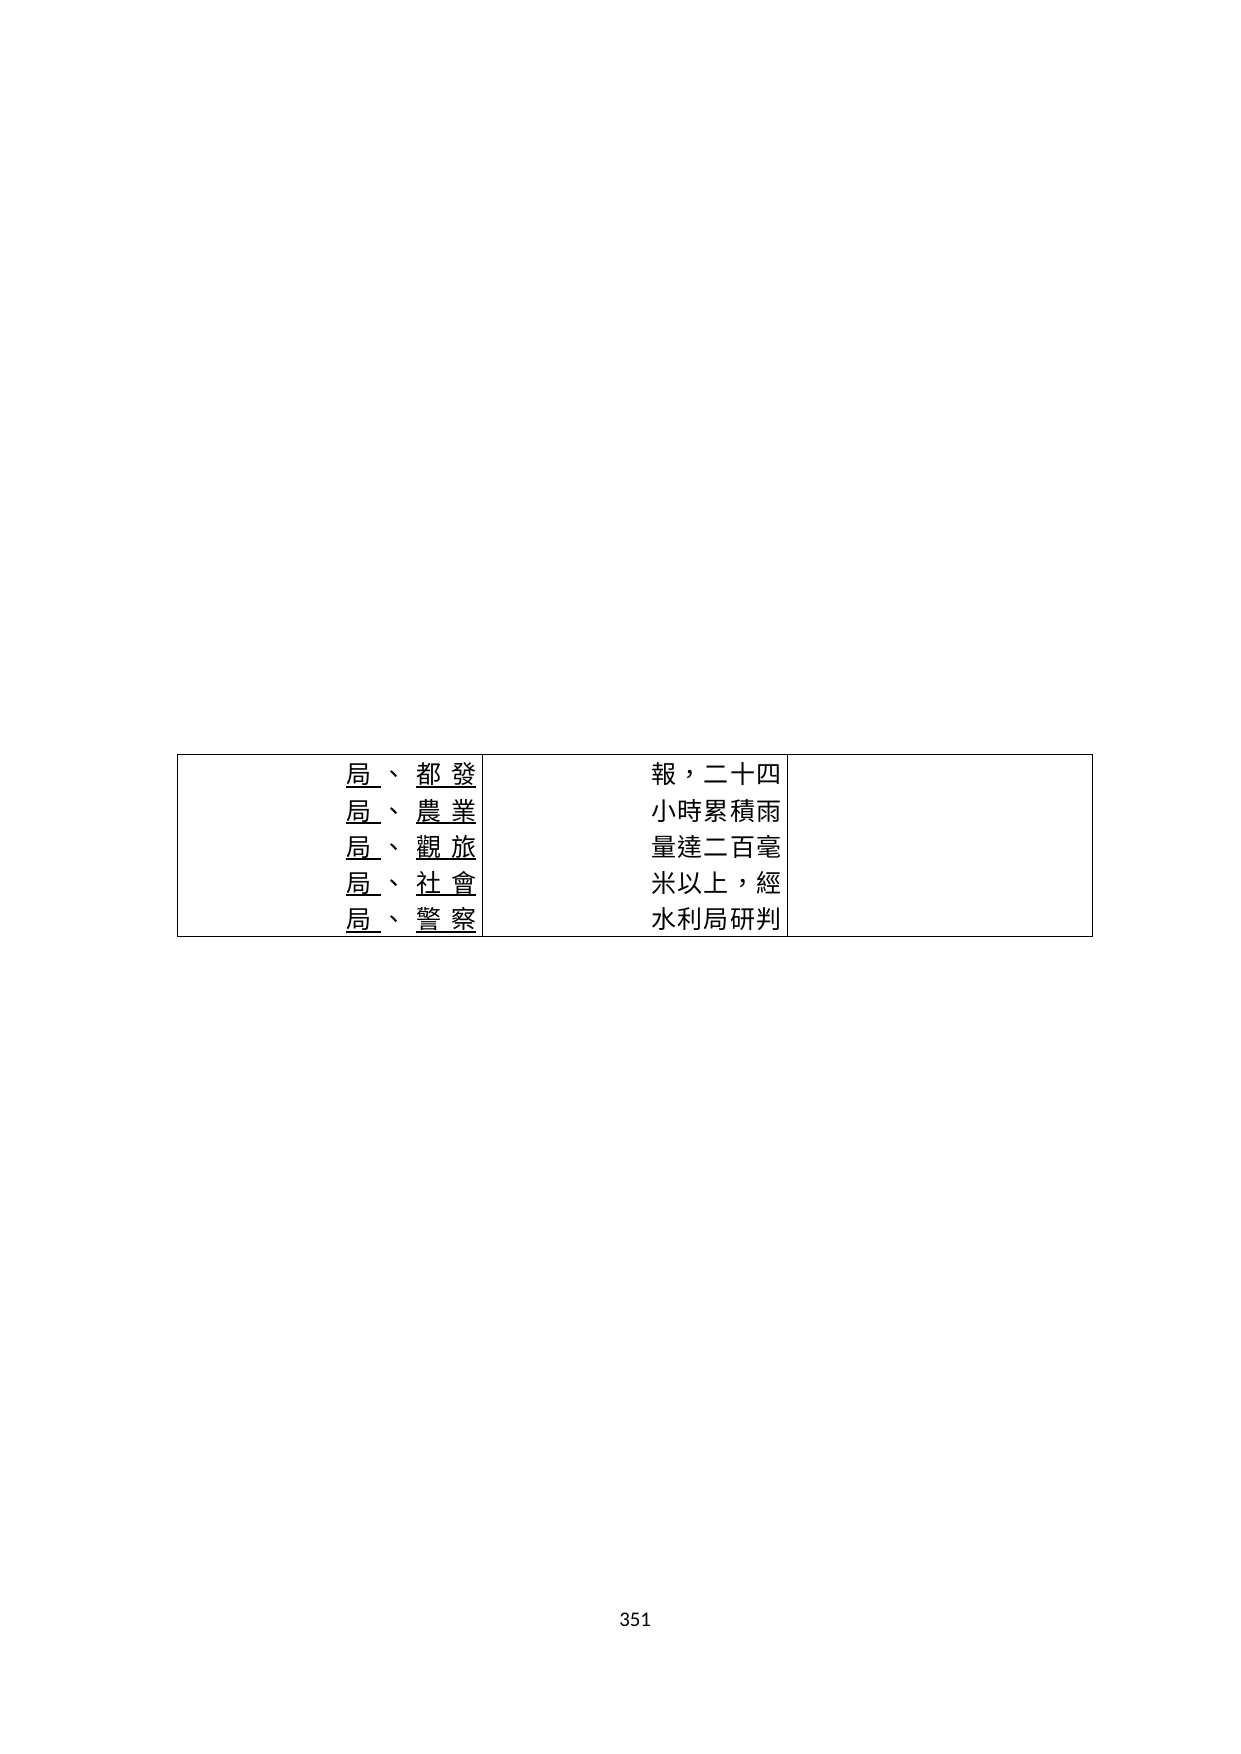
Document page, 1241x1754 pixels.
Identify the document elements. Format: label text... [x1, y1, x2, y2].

table_cell [788, 755, 1092, 936]
table_cell 報，二十四小時累積雨量達二百毫米以上，經水利局研判 [483, 755, 787, 936]
table_cell 局、都發局、農業局、觀旅局、社會局、警察 [178, 755, 482, 936]
